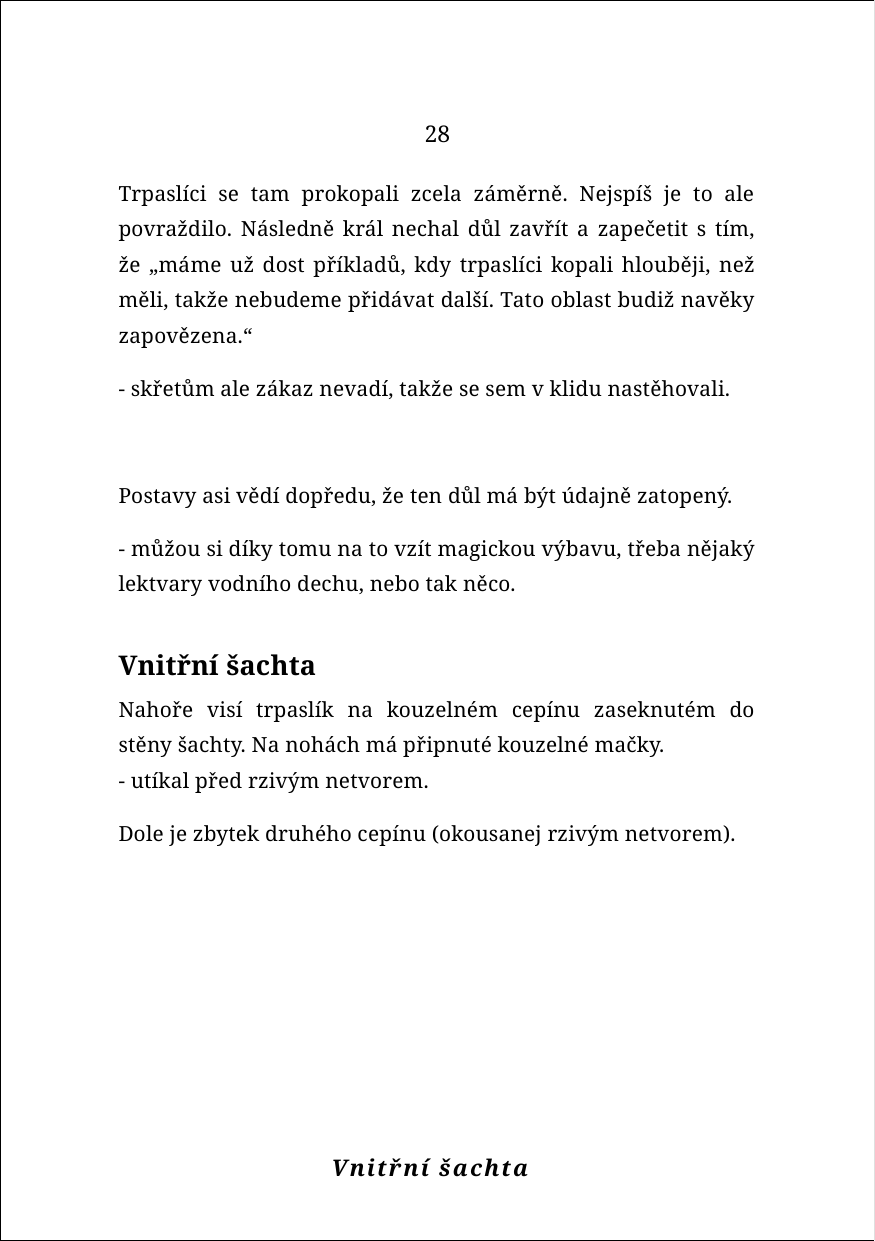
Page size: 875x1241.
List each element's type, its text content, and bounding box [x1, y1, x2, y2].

text Nahoře visí trpaslík na kouzelném cepínu zaseknutém do stěny šachty. Na nohách má připnuté kouzelné mačky. - utíkal před rzivým netvorem. [118, 695, 756, 794]
text Trpaslíci se tam prokopali zcela záměrně. Nejspíš je to ale povraždilo. Následně král nechal důl zavřít a zapečetit s tím, že „máme už dost příkladů, kdy trpaslíci kopali hlouběji, než měli, takže nebudeme přidávat další. Tato oblast budiž navěky zapovězena.“ [118, 179, 756, 349]
text - skřetům ale zákaz nevadí, takže se sem v klidu nastěhovali. [118, 374, 756, 403]
text Postavy asi vědí dopředu, že ten důl má být údajně zatopený. [118, 481, 756, 509]
text - můžou si díky tomu na to vzít magickou výbavu, třeba nějaký lektvary vodního dechu, nebo tak něco. [118, 534, 756, 598]
text Dole je zbytek druhého cepínu (okousanej rzivým netvorem). [118, 819, 756, 848]
subtitle Vnitřní šachta [118, 646, 756, 683]
